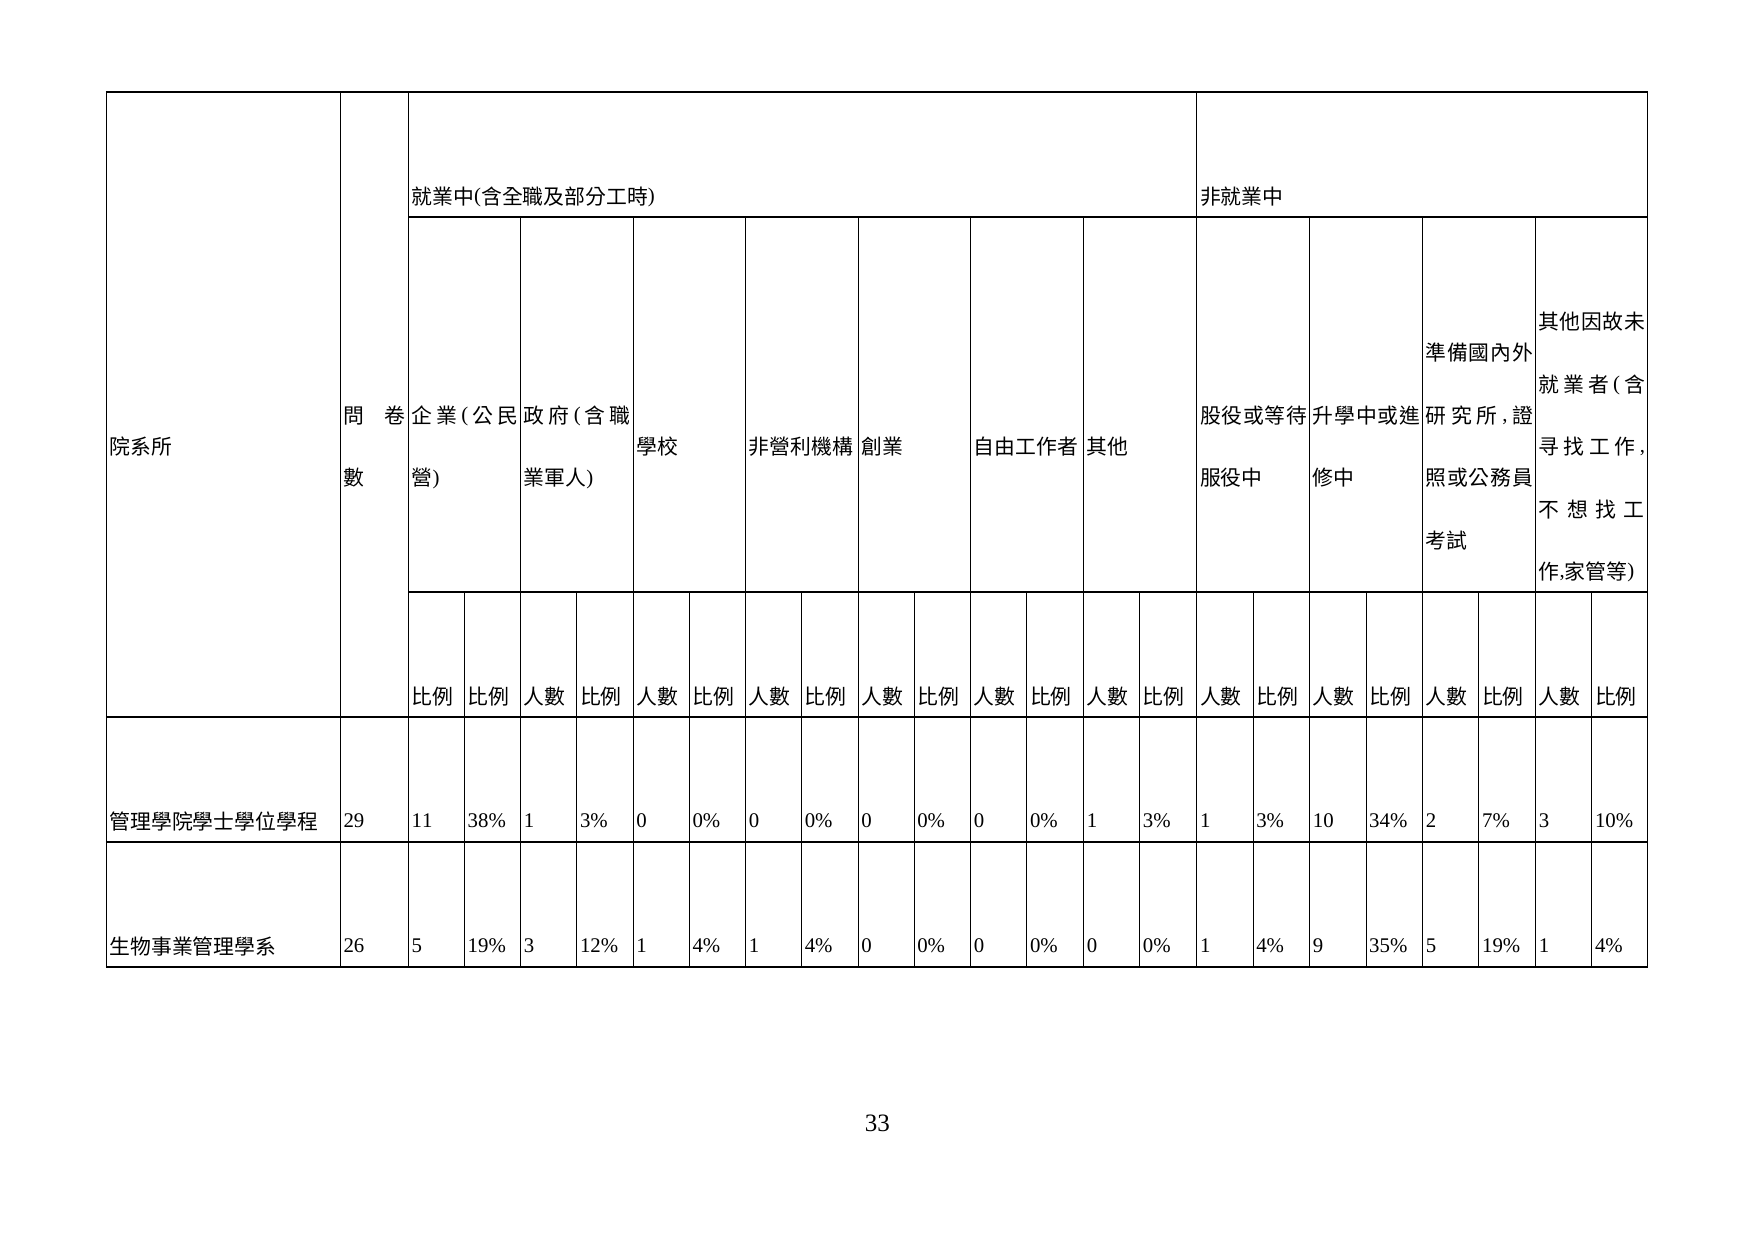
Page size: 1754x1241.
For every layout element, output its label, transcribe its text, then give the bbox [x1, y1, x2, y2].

table_cell 人數 [634, 593, 689, 716]
table_cell 其他 [1084, 218, 1196, 591]
table_cell 0% [1027, 718, 1083, 841]
table_cell 人數 [1197, 593, 1253, 716]
table_cell 人數 [1084, 593, 1139, 716]
table_cell 10% [1592, 718, 1647, 841]
table_cell 人數 [971, 593, 1026, 716]
table_cell 4% [802, 843, 858, 966]
table_header 就業中(含全職及部分工時) [409, 93, 1196, 216]
table_cell 1 [1197, 843, 1253, 966]
table_cell 3 [1536, 718, 1591, 841]
table_header 非就業中 [1197, 93, 1647, 216]
table_cell 創業 [859, 218, 970, 591]
table_cell 比例 [802, 593, 858, 716]
table_cell 3% [1254, 718, 1309, 841]
table_cell 比例 [1254, 593, 1309, 716]
table_cell 1 [746, 843, 801, 966]
table_cell 人數 [746, 593, 801, 716]
table_cell 比例 [1027, 593, 1083, 716]
table_cell 0 [746, 718, 801, 841]
table_cell 35% [1367, 843, 1422, 966]
table_cell 1 [1536, 843, 1591, 966]
table_cell 生物事業管理學系 [107, 843, 340, 966]
table_cell 管理學院學士學位學程 [107, 718, 340, 841]
table_header 院系所 [107, 93, 340, 716]
table_cell 7% [1479, 718, 1535, 841]
table_cell 比例 [577, 593, 633, 716]
table_cell 比例 [1140, 593, 1196, 716]
table_header 問卷數 [341, 93, 408, 716]
table_cell 0% [690, 718, 745, 841]
table_cell 11 [409, 718, 464, 841]
table_cell 人數 [1310, 593, 1366, 716]
table_cell 38% [465, 718, 520, 841]
table_cell 比例 [1592, 593, 1647, 716]
table_cell 比例 [409, 593, 464, 716]
table_cell 人數 [859, 593, 914, 716]
table_cell 34% [1367, 718, 1422, 841]
table_cell 其他因故未就業者(含寻找工作,不想找工作,家管等) [1536, 218, 1647, 591]
table_cell 1 [521, 718, 576, 841]
table_cell 0 [634, 718, 689, 841]
table_cell 12% [577, 843, 633, 966]
table_cell 1 [1197, 718, 1253, 841]
table_cell 3 [521, 843, 576, 966]
table_cell 企業(公民營) [409, 218, 520, 591]
table_cell 4% [1254, 843, 1309, 966]
table_cell 比例 [915, 593, 970, 716]
table_cell 1 [634, 843, 689, 966]
table_cell 19% [465, 843, 520, 966]
table_cell 升學中或進修中 [1310, 218, 1422, 591]
table_cell 政府(含職業軍人) [521, 218, 633, 591]
table_cell 人數 [521, 593, 576, 716]
table_cell 5 [409, 843, 464, 966]
table_cell 準備國內外研究所,證照或公務員考試 [1423, 218, 1535, 591]
table_cell 4% [1592, 843, 1647, 966]
table_cell 0% [802, 718, 858, 841]
table_cell 自由工作者 [971, 218, 1083, 591]
table_cell 29 [341, 718, 408, 841]
table_cell 4% [690, 843, 745, 966]
table_cell 0% [1140, 843, 1196, 966]
table_cell 0 [859, 718, 914, 841]
table_cell 10 [1310, 718, 1366, 841]
table_cell 0% [915, 718, 970, 841]
table_cell 1 [1084, 718, 1139, 841]
table_cell 19% [1479, 843, 1535, 966]
table_cell 0 [971, 843, 1026, 966]
table_cell 比例 [1479, 593, 1535, 716]
table_cell 0% [1027, 843, 1083, 966]
table_cell 股役或等待服役中 [1197, 218, 1309, 591]
table_cell 0 [971, 718, 1026, 841]
table_cell 比例 [690, 593, 745, 716]
table_cell 3% [1140, 718, 1196, 841]
table_cell 0 [1084, 843, 1139, 966]
table_cell 2 [1423, 718, 1478, 841]
table_cell 人數 [1423, 593, 1478, 716]
table_cell 5 [1423, 843, 1478, 966]
table_cell 比例 [465, 593, 520, 716]
table_cell 學校 [634, 218, 745, 591]
table_cell 26 [341, 843, 408, 966]
table_cell 0 [859, 843, 914, 966]
table_cell 非營利機構 [746, 218, 858, 591]
table_cell 3% [577, 718, 633, 841]
table_cell 人數 [1536, 593, 1591, 716]
table_cell 0% [915, 843, 970, 966]
table_cell 比例 [1367, 593, 1422, 716]
table_cell 9 [1310, 843, 1366, 966]
